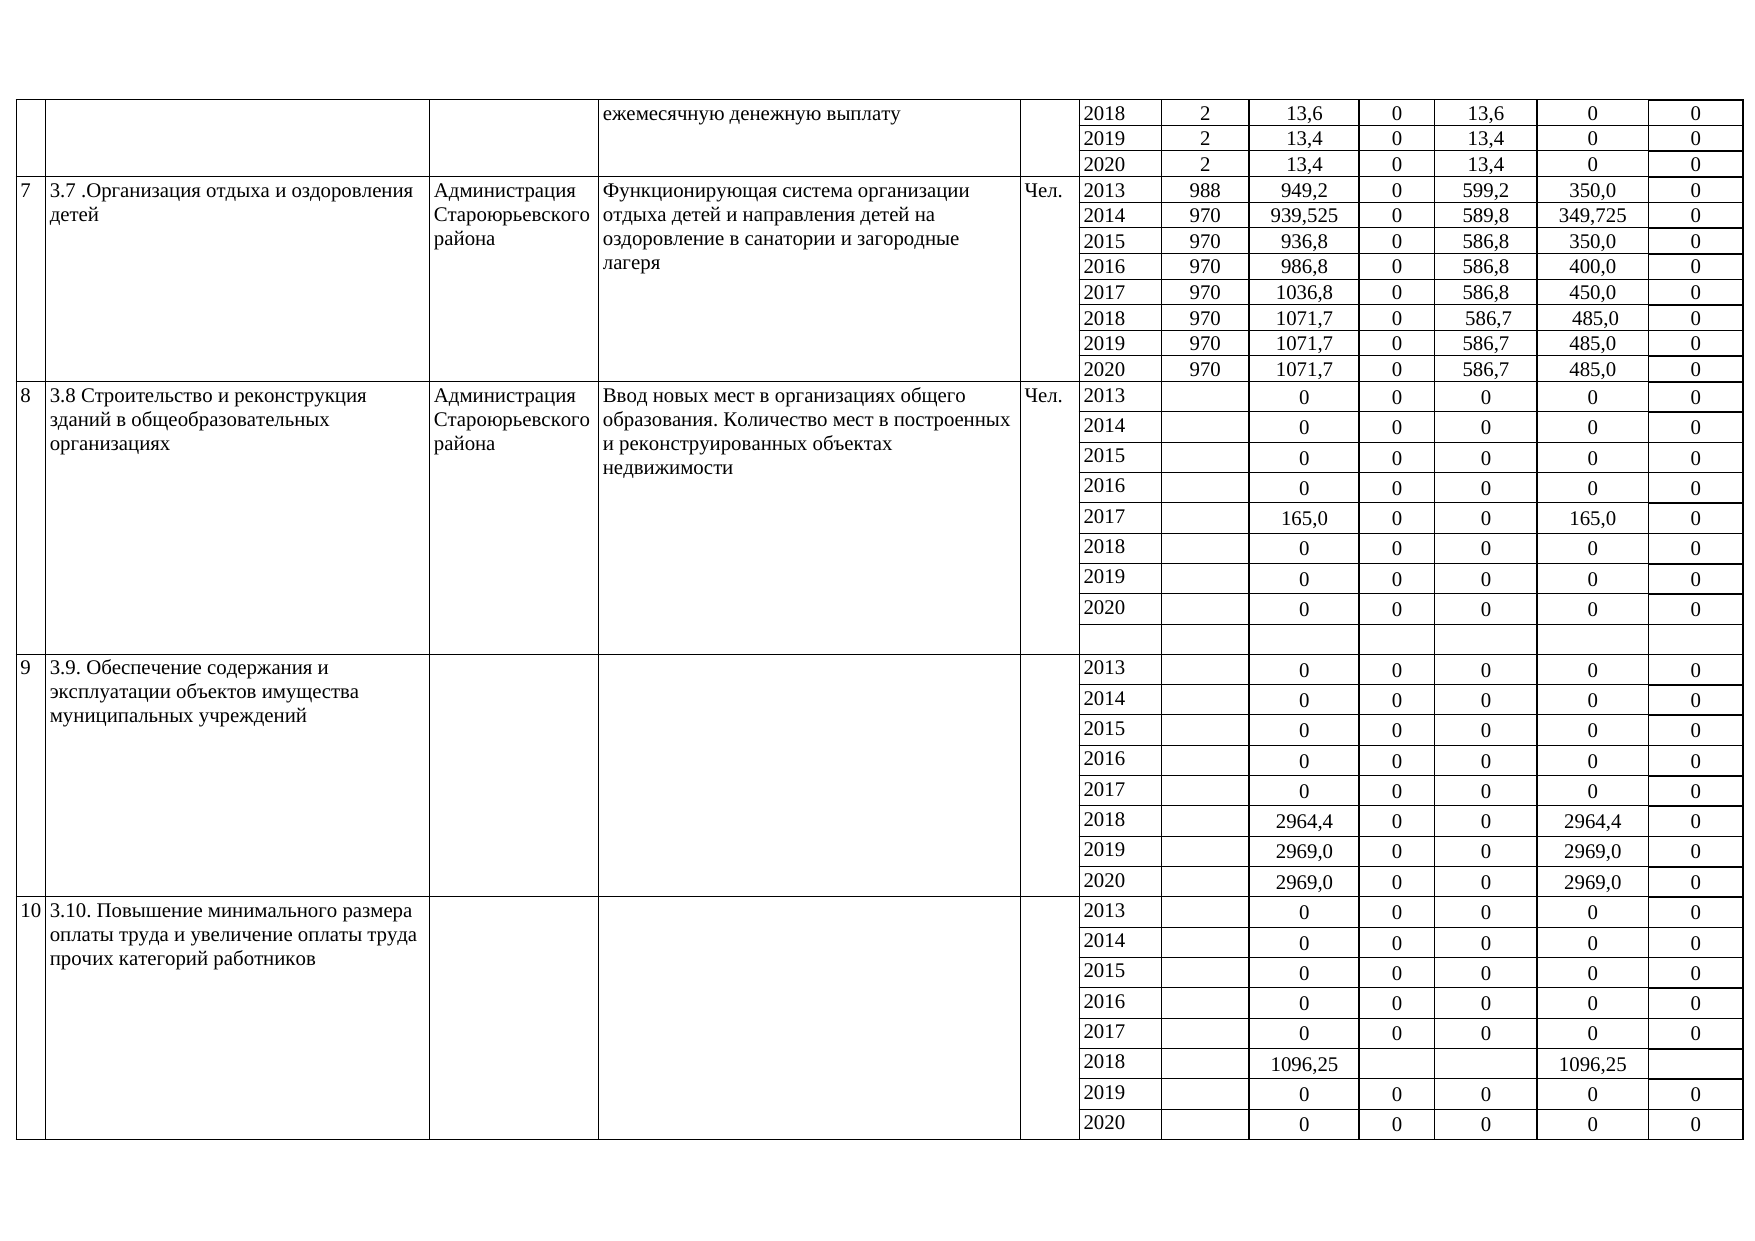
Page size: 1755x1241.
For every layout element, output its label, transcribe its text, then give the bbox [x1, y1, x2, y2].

table_cell 0 [1250, 1079, 1358, 1108]
table_cell 0 [1360, 928, 1434, 957]
table_cell 13,6 [1250, 100, 1358, 125]
table_cell 2019 [1080, 331, 1161, 355]
table_cell 0 [1435, 685, 1536, 714]
table_cell 1071,7 [1250, 356, 1358, 381]
table_cell 970 [1162, 228, 1248, 253]
table_cell 0 [1649, 777, 1742, 805]
table_cell [1162, 1019, 1248, 1048]
table_cell 2017 [1080, 280, 1161, 304]
table_cell 0 [1649, 443, 1742, 472]
table_cell 0 [1435, 1019, 1536, 1048]
table_cell 2018 [1080, 305, 1161, 330]
table_cell [1744, 593, 1754, 623]
table_cell 2 [1162, 151, 1248, 176]
table_cell [1080, 625, 1161, 654]
table_cell 0 [1250, 958, 1358, 987]
table_cell 0 [1360, 1019, 1434, 1048]
table_cell 0 [1649, 898, 1742, 927]
table_cell 2013 [1080, 897, 1161, 927]
table_cell 0 [1250, 746, 1358, 775]
table_cell 0 [1649, 473, 1742, 502]
table_cell [1162, 564, 1248, 593]
table_cell 0 [1649, 746, 1742, 775]
table_cell 8 [17, 382, 45, 654]
table_cell 1071,7 [1250, 331, 1358, 355]
table_cell [1744, 442, 1754, 472]
table_cell 0 [1435, 534, 1536, 563]
table_cell 2013 [1080, 382, 1161, 411]
table_cell Ввод новых мест в организациях общего образования. Количество мест в построенных и реконструированных объектах недвижимости [599, 382, 1020, 654]
table_cell 0 [1360, 988, 1434, 1017]
table_cell 0 [1250, 382, 1358, 411]
table_cell [1744, 411, 1754, 442]
table_cell 970 [1162, 280, 1248, 304]
table_cell 0 [1360, 443, 1434, 472]
table_cell [1744, 866, 1754, 896]
table_cell 586,7 [1435, 356, 1536, 381]
table_cell [1744, 381, 1754, 411]
table_cell 0 [1250, 1019, 1358, 1048]
table_cell [1744, 745, 1754, 775]
table_cell 589,8 [1435, 203, 1536, 227]
table_cell [430, 655, 598, 896]
table_cell 2017 [1080, 1019, 1161, 1048]
table_cell 0 [1649, 280, 1742, 304]
table_cell [1162, 867, 1248, 896]
table_cell [1744, 624, 1754, 654]
table_cell [1744, 563, 1754, 593]
table_cell [17, 100, 45, 176]
table_cell 0 [1538, 715, 1648, 745]
table_cell 0 [1649, 203, 1742, 227]
table_cell [46, 100, 429, 176]
table_cell 586,7 [1435, 305, 1536, 330]
table_cell 350,0 [1538, 177, 1648, 202]
table_cell 0 [1360, 746, 1434, 775]
table_cell [1162, 837, 1248, 866]
table_cell 13,4 [1250, 126, 1358, 150]
table_cell 0 [1360, 958, 1434, 987]
table_cell [1162, 655, 1248, 684]
table_cell 0 [1360, 503, 1434, 532]
table_cell 0 [1649, 958, 1742, 987]
table_cell 0 [1435, 746, 1536, 775]
table_cell 2016 [1080, 746, 1161, 775]
table_cell [1162, 746, 1248, 775]
table_cell 0 [1649, 383, 1742, 411]
table_cell 0 [1649, 837, 1742, 866]
table_cell 0 [1649, 655, 1742, 684]
table_cell [1744, 330, 1754, 355]
table_cell 13,4 [1435, 126, 1536, 150]
table_cell 2017 [1080, 503, 1161, 532]
table_cell [1744, 502, 1754, 532]
table_cell Функционирующая система организации отдыха детей и направления детей на оздоровление в санатории и загородные лагеря [599, 177, 1020, 381]
table_cell [1744, 1018, 1754, 1048]
table_cell 2020 [1080, 867, 1161, 896]
table_cell [1744, 533, 1754, 563]
table_cell 0 [1435, 655, 1536, 684]
table_cell 2019 [1080, 126, 1161, 150]
table_cell 2016 [1080, 473, 1161, 502]
table_cell 970 [1162, 356, 1248, 381]
table_cell 0 [1649, 331, 1742, 355]
table_cell [1162, 928, 1248, 957]
table_cell [1744, 99, 1754, 125]
table_cell 1096,25 [1250, 1049, 1358, 1078]
table_cell 0 [1360, 382, 1434, 411]
table_cell 0 [1649, 595, 1742, 623]
table_cell 0 [1360, 203, 1434, 227]
table_cell [1744, 304, 1754, 330]
table_cell 0 [1360, 151, 1434, 176]
table_cell 0 [1435, 594, 1536, 623]
table_cell 0 [1538, 746, 1648, 775]
table_cell 2 [1162, 126, 1248, 150]
table_cell [1649, 1050, 1742, 1078]
table_cell 0 [1360, 837, 1434, 866]
table_cell [1435, 625, 1536, 654]
table_cell [1744, 1048, 1754, 1078]
table_cell 0 [1538, 897, 1648, 927]
table_cell [1744, 927, 1754, 957]
table_cell 0 [1649, 534, 1742, 563]
table_cell 0 [1538, 594, 1648, 623]
table_cell 2020 [1080, 356, 1161, 381]
table_cell 0 [1538, 776, 1648, 805]
table_cell [1744, 987, 1754, 1017]
table_cell 0 [1649, 1019, 1742, 1048]
table_cell 0 [1250, 443, 1358, 472]
table_cell 0 [1360, 305, 1434, 330]
table_cell [1744, 227, 1754, 253]
table_cell 936,8 [1250, 228, 1358, 253]
table_cell 0 [1538, 655, 1648, 684]
table_cell 350,0 [1538, 228, 1648, 253]
table_cell 0 [1360, 655, 1434, 684]
table_cell 0 [1435, 867, 1536, 896]
table_cell [1162, 443, 1248, 472]
table_cell 0 [1649, 807, 1742, 836]
table_cell 0 [1360, 254, 1434, 278]
table_cell 2969,0 [1250, 837, 1358, 866]
table_cell [1744, 202, 1754, 227]
table_cell 0 [1538, 382, 1648, 411]
table_cell 0 [1538, 412, 1648, 442]
table_cell 7 [17, 177, 45, 381]
table_cell 0 [1649, 413, 1742, 442]
table_cell 949,2 [1250, 177, 1358, 202]
table_cell 970 [1162, 305, 1248, 330]
table_cell 2018 [1080, 806, 1161, 836]
table_cell 0 [1649, 565, 1742, 593]
table_cell 0 [1538, 988, 1648, 1017]
table_cell [1744, 1109, 1754, 1139]
table_cell 0 [1435, 503, 1536, 532]
table_cell [1360, 625, 1434, 654]
table_cell 0 [1649, 152, 1742, 176]
table_cell [1744, 775, 1754, 805]
table_cell 0 [1250, 1110, 1358, 1139]
table_cell [1744, 125, 1754, 150]
table_cell [430, 897, 598, 1139]
table_cell [1744, 836, 1754, 866]
table_cell [1744, 714, 1754, 745]
table_cell [1162, 412, 1248, 442]
table_cell 0 [1360, 534, 1434, 563]
table_cell 0 [1649, 306, 1742, 330]
table_cell 0 [1360, 806, 1434, 836]
table_cell 2016 [1080, 254, 1161, 278]
table_cell 0 [1538, 151, 1648, 176]
table_cell 2016 [1080, 988, 1161, 1017]
table_cell [1744, 176, 1754, 202]
table_cell Чел. [1021, 177, 1079, 381]
table_cell 2020 [1080, 151, 1161, 176]
table_cell 0 [1360, 100, 1434, 125]
table_cell 2018 [1080, 100, 1161, 125]
table_cell [430, 100, 598, 176]
table_cell 1071,7 [1250, 305, 1358, 330]
table_cell 0 [1435, 988, 1536, 1017]
table_cell 0 [1649, 686, 1742, 714]
table_cell 2015 [1080, 443, 1161, 472]
table_cell [1021, 897, 1079, 1139]
table_cell 485,0 [1538, 356, 1648, 381]
table_cell 0 [1250, 928, 1358, 957]
table_cell 0 [1435, 1079, 1536, 1108]
table_cell 0 [1435, 958, 1536, 987]
table_cell 0 [1360, 1110, 1434, 1139]
table_cell Чел. [1021, 382, 1079, 654]
table_cell 0 [1360, 897, 1434, 927]
table_cell 586,8 [1435, 254, 1536, 278]
table_cell [1162, 715, 1248, 745]
table_cell [1162, 625, 1248, 654]
table_cell 0 [1435, 443, 1536, 472]
table_cell 0 [1360, 685, 1434, 714]
table_cell 0 [1360, 280, 1434, 304]
table_cell 0 [1649, 504, 1742, 532]
table_cell 2013 [1080, 655, 1161, 684]
table_cell 165,0 [1250, 503, 1358, 532]
table_cell 0 [1435, 715, 1536, 745]
table_cell 0 [1360, 356, 1434, 381]
table_cell [1162, 1049, 1248, 1078]
table_cell 586,8 [1435, 280, 1536, 304]
table_cell 0 [1360, 1079, 1434, 1108]
table_cell 9 [17, 655, 45, 896]
table_cell 0 [1649, 229, 1742, 253]
table_cell [1649, 625, 1742, 654]
table_cell 0 [1538, 685, 1648, 714]
table_cell [1162, 776, 1248, 805]
table_cell [1744, 1078, 1754, 1108]
table_cell [1744, 957, 1754, 987]
table_cell 0 [1538, 100, 1648, 125]
table_cell [1021, 100, 1079, 176]
table_cell 0 [1538, 1110, 1648, 1139]
table_cell 599,2 [1435, 177, 1536, 202]
table_cell 0 [1250, 594, 1358, 623]
table_cell 13,4 [1250, 151, 1358, 176]
table_cell 2 [1162, 100, 1248, 125]
table_cell [1538, 625, 1648, 654]
table_cell 0 [1435, 1110, 1536, 1139]
table_cell [1162, 503, 1248, 532]
table_cell [1162, 806, 1248, 836]
table_cell 0 [1649, 1110, 1742, 1139]
table_cell 2969,0 [1250, 867, 1358, 896]
table_cell [1435, 1049, 1536, 1078]
table_cell 0 [1649, 716, 1742, 745]
table_cell 0 [1538, 534, 1648, 563]
table_cell [1162, 1079, 1248, 1108]
table_cell 2964,4 [1538, 806, 1648, 836]
table_cell [1162, 382, 1248, 411]
table_cell [1744, 654, 1754, 684]
table_cell [1021, 655, 1079, 896]
table_cell 0 [1360, 177, 1434, 202]
table_cell [1162, 594, 1248, 623]
table_cell Администрация Староюрьевского района [430, 177, 598, 381]
table_cell 0 [1649, 989, 1742, 1017]
table_cell 0 [1250, 715, 1358, 745]
table_cell 2020 [1080, 594, 1161, 623]
table_cell 0 [1360, 412, 1434, 442]
table_cell [1162, 534, 1248, 563]
table_cell [599, 655, 1020, 896]
table_cell 0 [1360, 867, 1434, 896]
table_cell [599, 897, 1020, 1139]
table_cell 2019 [1080, 837, 1161, 866]
table_cell 0 [1250, 473, 1358, 502]
table_cell 0 [1250, 685, 1358, 714]
table_cell 3.7 .Организация отдыха и оздоровления детей [46, 177, 429, 381]
table_cell 0 [1649, 357, 1742, 381]
table_cell 0 [1538, 958, 1648, 987]
table_cell 988 [1162, 177, 1248, 202]
table_cell 1096,25 [1538, 1049, 1648, 1078]
table_cell 13,4 [1435, 151, 1536, 176]
table_cell 1036,8 [1250, 280, 1358, 304]
table_cell 939,525 [1250, 203, 1358, 227]
table_cell 0 [1538, 126, 1648, 150]
table_cell 3.10. Повышение минимального размера оплаты труда и увеличение оплаты труда прочих категорий работников [46, 897, 429, 1139]
table_cell 2015 [1080, 228, 1161, 253]
table_cell 0 [1538, 1019, 1648, 1048]
table_cell 0 [1360, 126, 1434, 150]
table_cell 3.9. Обеспечение содержания и эксплуатации объектов имущества муниципальных учреждений [46, 655, 429, 896]
table_cell [1162, 685, 1248, 714]
table_cell Администрация Староюрьевского района [430, 382, 598, 654]
table_cell 0 [1435, 806, 1536, 836]
table_cell [1162, 473, 1248, 502]
table_cell [1744, 805, 1754, 836]
table_cell 450,0 [1538, 280, 1648, 304]
table_cell 3.8 Строительство и реконструкция зданий в общеобразовательных организациях [46, 382, 429, 654]
table_cell 2015 [1080, 715, 1161, 745]
table_cell 986,8 [1250, 254, 1358, 278]
table_cell 2014 [1080, 928, 1161, 957]
table_cell 0 [1538, 564, 1648, 593]
table_cell 0 [1250, 412, 1358, 442]
table_cell 0 [1435, 897, 1536, 927]
table_cell [1744, 684, 1754, 714]
table_cell 2019 [1080, 1079, 1161, 1108]
table_cell 970 [1162, 331, 1248, 355]
table_cell 0 [1250, 655, 1358, 684]
table_cell 0 [1360, 594, 1434, 623]
table_cell 2020 [1080, 1110, 1161, 1139]
table_cell 0 [1435, 776, 1536, 805]
table_cell [1162, 1110, 1248, 1139]
table_cell 2015 [1080, 958, 1161, 987]
table_cell 586,8 [1435, 228, 1536, 253]
table_cell 2014 [1080, 412, 1161, 442]
table_cell [1744, 253, 1754, 278]
table_cell 0 [1435, 382, 1536, 411]
table_cell 2014 [1080, 203, 1161, 227]
table_cell [1360, 1049, 1434, 1078]
table_cell [1162, 897, 1248, 927]
table_cell ежемесячную денежную выплату [599, 100, 1020, 176]
table_cell 0 [1360, 715, 1434, 745]
table_cell 0 [1538, 928, 1648, 957]
table_cell 0 [1649, 1080, 1742, 1108]
table_cell [1744, 355, 1754, 381]
table_cell 0 [1435, 564, 1536, 593]
table_cell 2014 [1080, 685, 1161, 714]
table_cell 0 [1435, 837, 1536, 866]
table_cell 0 [1360, 331, 1434, 355]
table_cell 165,0 [1538, 503, 1648, 532]
table_cell [1744, 472, 1754, 502]
table_cell 970 [1162, 254, 1248, 278]
table_cell 0 [1538, 443, 1648, 472]
table_cell 349,725 [1538, 203, 1648, 227]
table_cell 0 [1360, 564, 1434, 593]
table_cell 0 [1435, 412, 1536, 442]
table_cell 0 [1250, 564, 1358, 593]
table_cell [1744, 896, 1754, 927]
table_cell 0 [1649, 178, 1742, 202]
table_cell [1162, 958, 1248, 987]
table_cell 0 [1649, 868, 1742, 896]
table_cell 0 [1435, 928, 1536, 957]
table_cell 970 [1162, 203, 1248, 227]
table_cell 13,6 [1435, 100, 1536, 125]
table_cell 0 [1360, 473, 1434, 502]
table_cell 0 [1250, 988, 1358, 1017]
table_cell 586,7 [1435, 331, 1536, 355]
table_cell 2969,0 [1538, 837, 1648, 866]
table_cell 400,0 [1538, 254, 1648, 278]
table_cell [1744, 150, 1754, 176]
table_cell 2019 [1080, 564, 1161, 593]
table_cell 0 [1250, 776, 1358, 805]
table_cell 0 [1649, 126, 1742, 150]
table_cell 0 [1360, 228, 1434, 253]
table_cell 485,0 [1538, 331, 1648, 355]
table_cell 485,0 [1538, 305, 1648, 330]
table_cell 0 [1250, 534, 1358, 563]
table_cell 2017 [1080, 776, 1161, 805]
table_cell 2018 [1080, 534, 1161, 563]
table_cell [1250, 625, 1358, 654]
table_cell 0 [1649, 101, 1742, 125]
table_cell 2013 [1080, 177, 1161, 202]
table_cell 0 [1360, 776, 1434, 805]
table_cell [1744, 279, 1754, 304]
table_cell 0 [1649, 255, 1742, 278]
table_cell 2964,4 [1250, 806, 1358, 836]
table_cell 10 [17, 897, 45, 1139]
table_cell 2018 [1080, 1049, 1161, 1078]
table_cell [1162, 988, 1248, 1017]
table_cell 0 [1250, 897, 1358, 927]
table_cell 2969,0 [1538, 867, 1648, 896]
table_cell 0 [1435, 473, 1536, 502]
table_cell 0 [1538, 473, 1648, 502]
table_cell 0 [1649, 928, 1742, 957]
table_cell 0 [1538, 1079, 1648, 1108]
